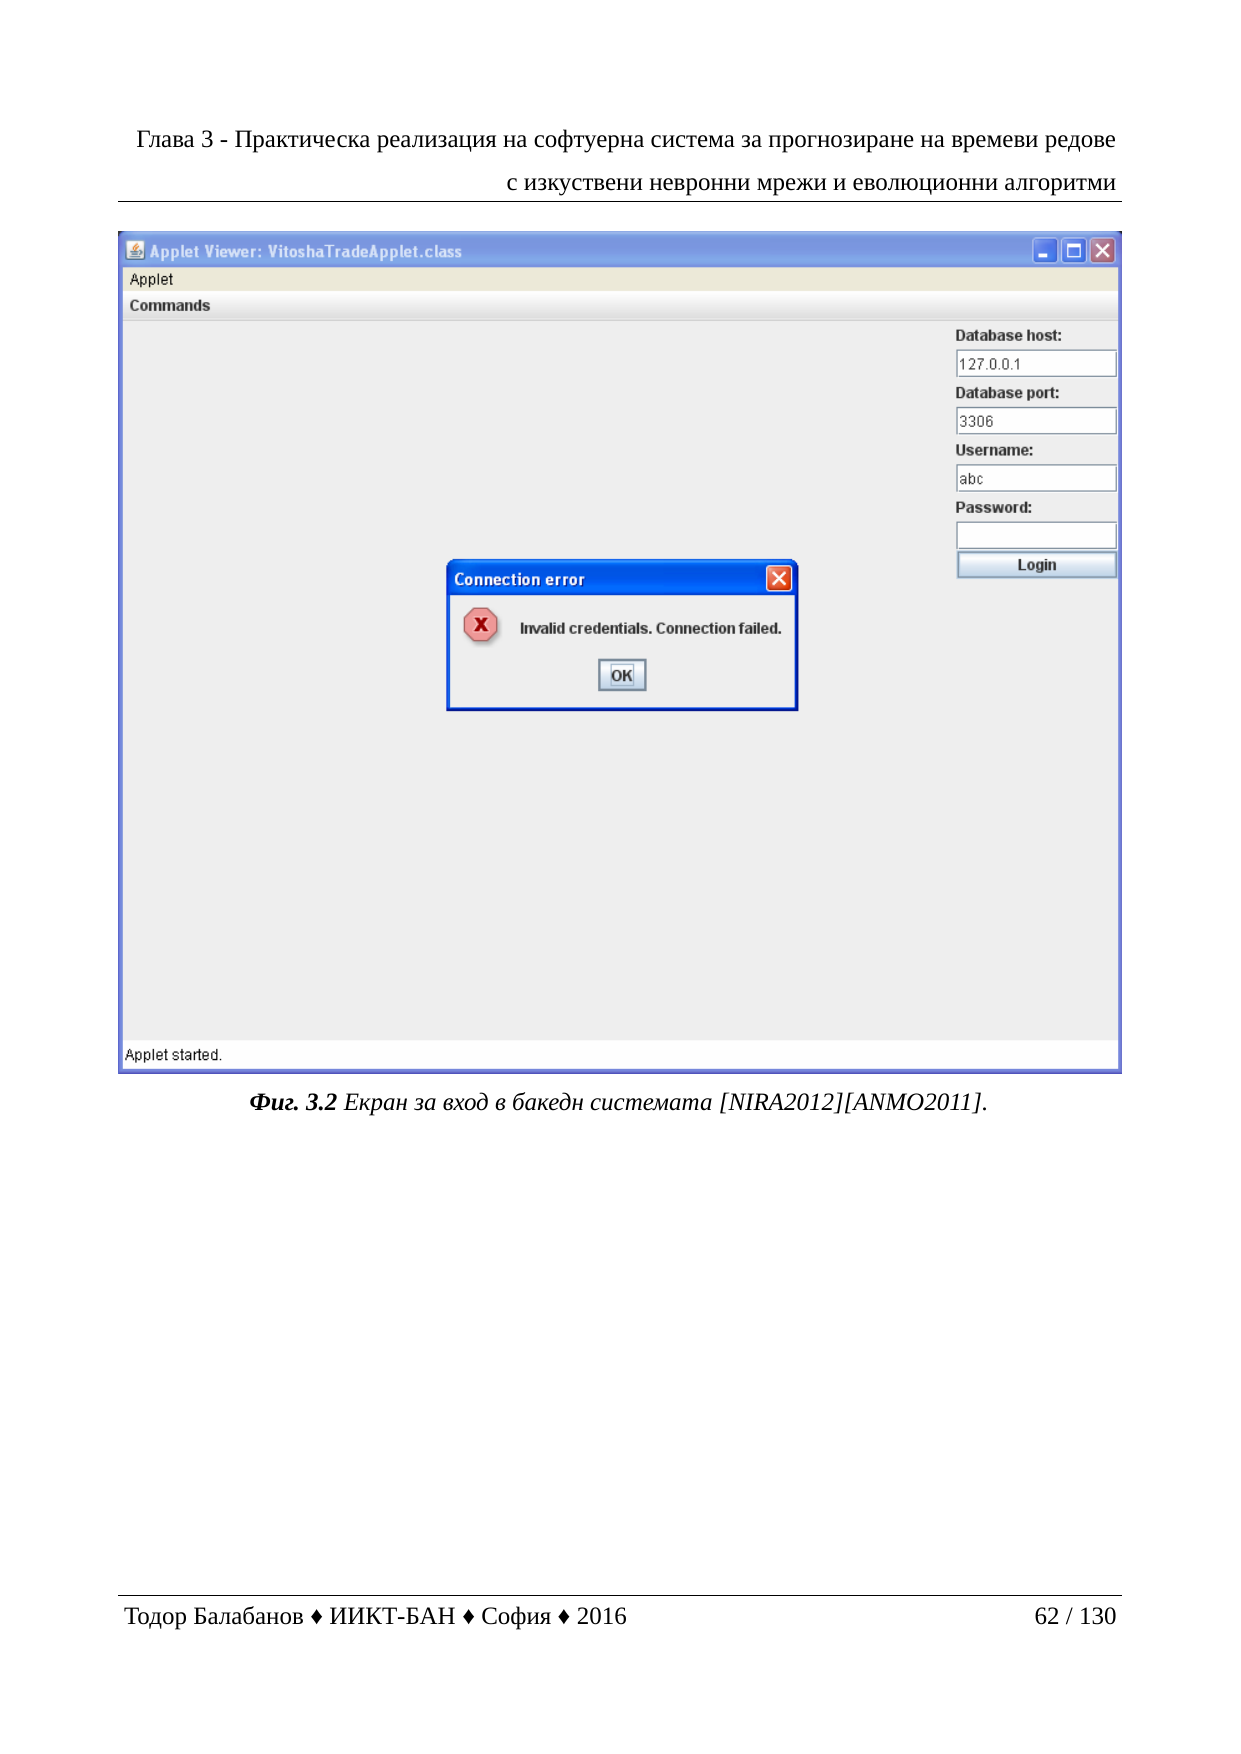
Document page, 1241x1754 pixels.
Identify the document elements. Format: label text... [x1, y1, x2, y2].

text Фиг. 3.2 Екран за вход в бакедн системата [NIRA2012][ANMO2011]. [118, 1074, 1122, 1116]
picture [118, 231, 1122, 1074]
